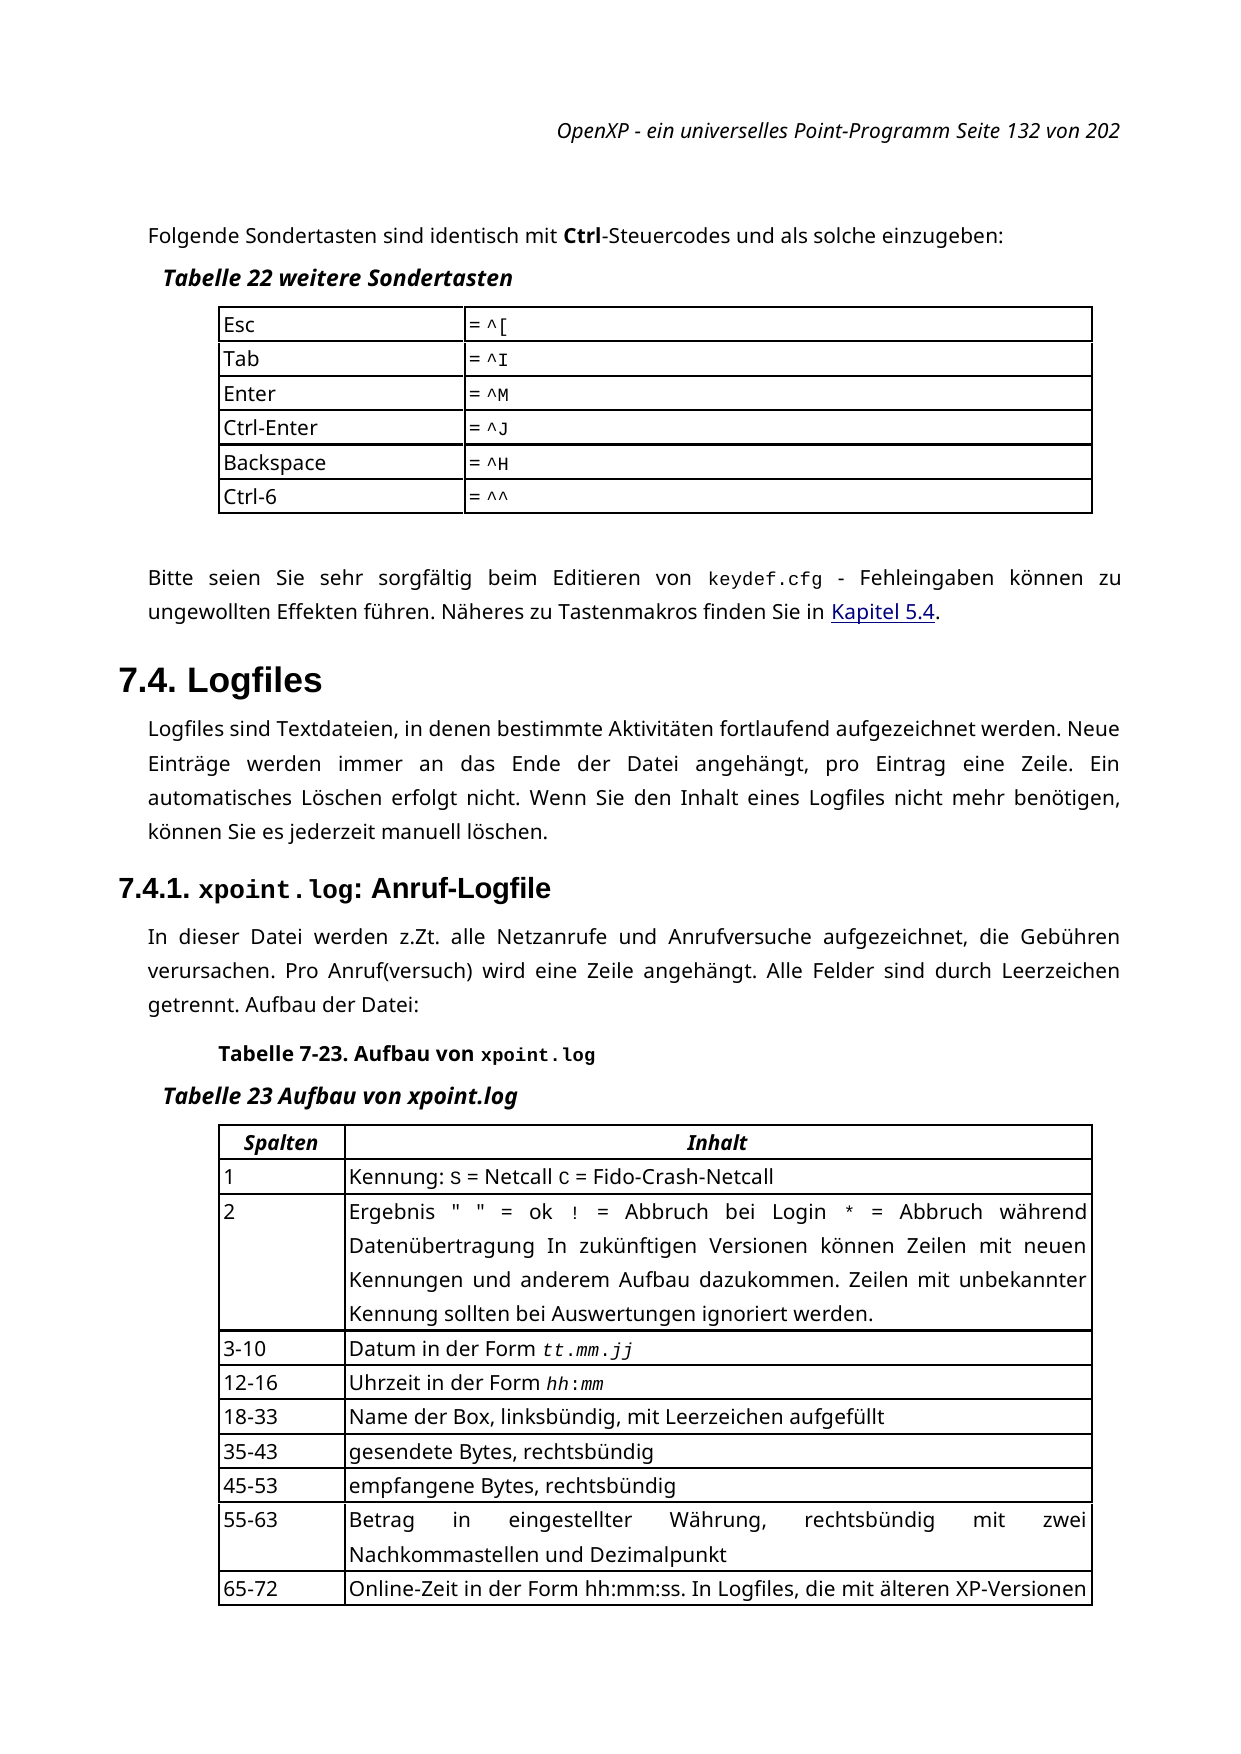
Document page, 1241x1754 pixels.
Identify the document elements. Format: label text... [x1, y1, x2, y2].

table_cell = ^J [466, 411, 1091, 443]
table_cell = ^I [466, 343, 1091, 375]
text Bitte seien Sie sehr sorgfältig beim Editieren von keydef.cfg - Fehleingaben können zu ungewollten Effekten führen. Näheres zu Tastenmakros finden Sie in Kapitel 5.4. [148, 563, 1122, 626]
table_header Spalten [220, 1126, 344, 1158]
subtitle 7.4.1. xpoint.log: Anruf-Logfile [118, 868, 1122, 907]
table_cell 12-16 [220, 1366, 344, 1398]
table_cell Kennung: S = Netcall C = Fido-Crash-Netcall [346, 1160, 1091, 1193]
table_cell empfangene Bytes, rechtsbündig [346, 1469, 1091, 1501]
table_cell = ^M [466, 377, 1091, 409]
table_cell Ergebnis " " = ok ! = Abbruch bei Login * = Abbruch während Datenübertragung In zukünftigen Versionen können Zeilen mit neuen Kennungen und anderem Aufbau dazukommen. Zeilen mit unbekannter Kennung sollten bei Auswertungen ignoriert werden. [346, 1195, 1091, 1329]
table_cell 45-53 [220, 1469, 344, 1501]
table_cell Ctrl-6 [220, 480, 463, 512]
table_cell Backspace [220, 446, 463, 478]
table_cell Tab [220, 343, 463, 375]
table_cell = ^H [466, 446, 1091, 478]
table_cell 55-63 [220, 1504, 344, 1570]
table_cell 35-43 [220, 1435, 344, 1467]
text In dieser Datei werden z.Zt. alle Netzanrufe und Anrufversuche aufgezeichnet, die Gebühren verursachen. Pro Anruf(versuch) wird eine Zeile angehängt. Alle Felder sind durch Leerzeichen getrennt. Aufbau der Datei: [148, 922, 1122, 1018]
text Tabelle 7-23. Aufbau von xpoint.log [218, 1039, 1122, 1068]
table_cell 1 [220, 1160, 344, 1193]
table_cell 65-72 [220, 1572, 344, 1604]
table_cell 2 [220, 1195, 344, 1329]
table_cell Enter [220, 377, 463, 409]
table_cell gesendete Bytes, rechtsbündig [346, 1435, 1091, 1467]
table_header Esc [220, 308, 463, 340]
table_cell = ^^ [466, 480, 1091, 512]
text Tabelle 22 weitere Sondertasten [162, 262, 1122, 293]
text Folgende Sondertasten sind identisch mit Ctrl-Steuercodes und als solche einzugeben: [148, 221, 1122, 250]
subtitle 7.4. Logfiles [118, 653, 1122, 699]
table_cell Ctrl-Enter [220, 411, 463, 443]
table_cell Name der Box, linksbündig, mit Leerzeichen aufgefüllt [346, 1400, 1091, 1433]
table_cell 18-33 [220, 1400, 344, 1433]
table_cell Betrag in eingestellter Währung, rechtsbündig mit zwei Nachkommastellen und Dezimalpunkt [346, 1504, 1091, 1570]
table_header = ^[ [466, 308, 1091, 340]
table_cell Datum in der Form tt.mm.jj [346, 1332, 1091, 1364]
text Logfiles sind Textdateien, in denen bestimmte Aktivitäten fortlaufend aufgezeichnet werden. Neue Einträge werden immer an das Ende der Datei angehängt, pro Eintrag eine Zeile. Ein automatisches Löschen erfolgt nicht. Wenn Sie den Inhalt eines Logfiles nicht mehr benötigen, können Sie es jederzeit manuell löschen. [148, 714, 1122, 845]
table_cell Online-Zeit in der Form hh:mm:ss. In Logfiles, die mit älteren XP-Versionen [346, 1572, 1091, 1604]
table_header Inhalt [346, 1126, 1091, 1158]
table_cell Uhrzeit in der Form hh:mm [346, 1366, 1091, 1398]
text Tabelle 23 Aufbau von xpoint.log [162, 1080, 1122, 1111]
table_cell 3-10 [220, 1332, 344, 1364]
